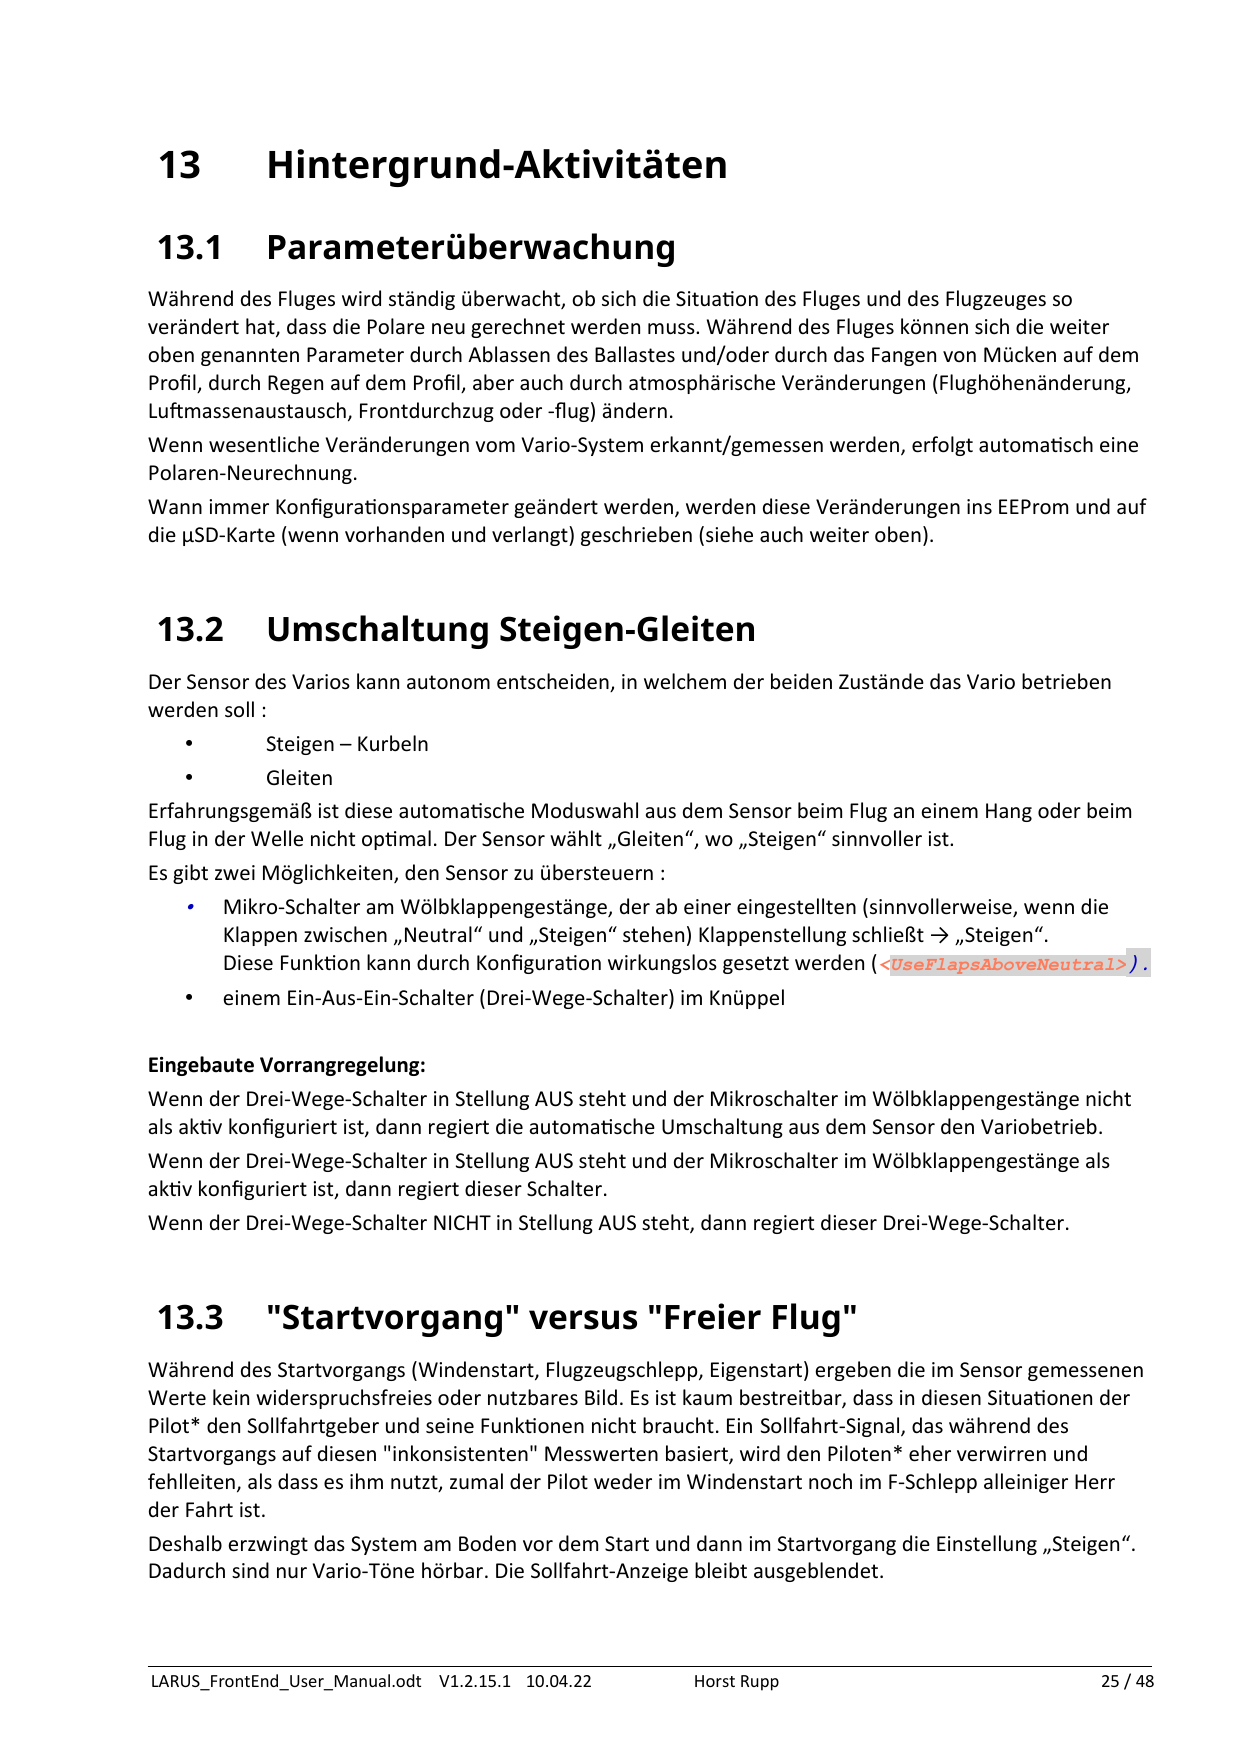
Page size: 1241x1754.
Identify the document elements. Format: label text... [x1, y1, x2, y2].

text Eingebaute Vorrangregelung: [148, 1050, 1152, 1078]
text Deshalb erzwingt das System am Boden vor dem Start und dann im Startvorgang die Einstellung „Steigen“. Dadurch sind nur Vario-Töne hörbar. Die Sollfahrt-Anzeige bleibt ausgeblendet. [148, 1529, 1152, 1585]
subtitle Hintergrund-Aktivitäten [148, 138, 1128, 190]
subtitle Umschaltung Steigen-Gleiten [148, 606, 1152, 652]
list Gleiten [185, 763, 1152, 791]
subtitle Parameterüberwachung [148, 223, 1152, 269]
text Wenn der Drei-Wege-Schalter in Stellung AUS steht und der Mikroschalter im Wölbklappengestänge als aktiv konfiguriert ist, dann regiert dieser Schalter. [148, 1146, 1152, 1202]
text Der Sensor des Varios kann autonom entscheiden, in welchem der beiden Zustände das Vario betrieben werden soll : [148, 667, 1152, 723]
list Mikro-Schalter am Wölbklappengestänge, der ab einer eingestellten (sinnvollerweise, wenn die Klappen zwischen „Neutral“ und „Steigen“ stehen) Klappenstellung schließt → „Steigen“. Diese Funktion kann durch Konfiguration wirkungslos gesetzt werden (<UseFlapsAboveNeutral>). [185, 892, 1152, 977]
text Wenn der Drei-Wege-Schalter in Stellung AUS steht und der Mikroschalter im Wölbklappengestänge nicht als aktiv konfiguriert ist, dann regiert die automatische Umschaltung aus dem Sensor den Variobetrieb. [148, 1084, 1152, 1140]
subtitle "Startvorgang" versus "Freier Flug" [148, 1293, 1152, 1339]
text Während des Fluges wird ständig überwacht, ob sich die Situation des Fluges und des Flugzeuges so verändert hat, dass die Polare neu gerechnet werden muss. Während des Fluges können sich die weiter oben genannten Parameter durch Ablassen des Ballastes und/oder durch das Fangen von Mücken auf dem Profil, durch Regen auf dem Profil, aber auch durch atmosphärische Veränderungen (Flughöhenänderung, Luftmassenaustausch, Frontdurchzug oder -flug) ändern. [148, 284, 1152, 424]
text Es gibt zwei Möglichkeiten, den Sensor zu übersteuern : [148, 858, 1152, 886]
list Steigen – Kurbeln [185, 729, 1152, 757]
list einem Ein-Aus-Ein-Schalter (Drei-Wege-Schalter) im Knüppel [185, 983, 1152, 1011]
text Wenn der Drei-Wege-Schalter NICHT in Stellung AUS steht, dann regiert dieser Drei-Wege-Schalter. [148, 1208, 1152, 1236]
text Erfahrungsgemäß ist diese automatische Moduswahl aus dem Sensor beim Flug an einem Hang oder beim Flug in der Welle nicht optimal. Der Sensor wählt „Gleiten“, wo „Steigen“ sinnvoller ist. [148, 797, 1152, 853]
text Wann immer Konfigurationsparameter geändert werden, werden diese Veränderungen ins EEProm und auf die µSD-Karte (wenn vorhanden und verlangt) geschrieben (siehe auch weiter oben). [148, 492, 1152, 548]
text Wenn wesentliche Veränderungen vom Vario-System erkannt/gemessen werden, erfolgt automatisch eine Polaren-Neurechnung. [148, 430, 1152, 486]
text Während des Startvorgangs (Windenstart, Flugzeugschlepp, Eigenstart) ergeben die im Sensor gemessenen Werte kein widerspruchsfreies oder nutzbares Bild. Es ist kaum bestreitbar, dass in diesen Situationen der Pilot* den Sollfahrtgeber und seine Funktionen nicht braucht. Ein Sollfahrt-Signal, das während des Startvorgangs auf diesen "inkonsistenten" Messwerten basiert, wird den Piloten* eher verwirren und fehlleiten, als dass es ihm nutzt, zumal der Pilot weder im Windenstart noch im F-Schlepp alleiniger Herr der Fahrt ist. [148, 1355, 1152, 1523]
